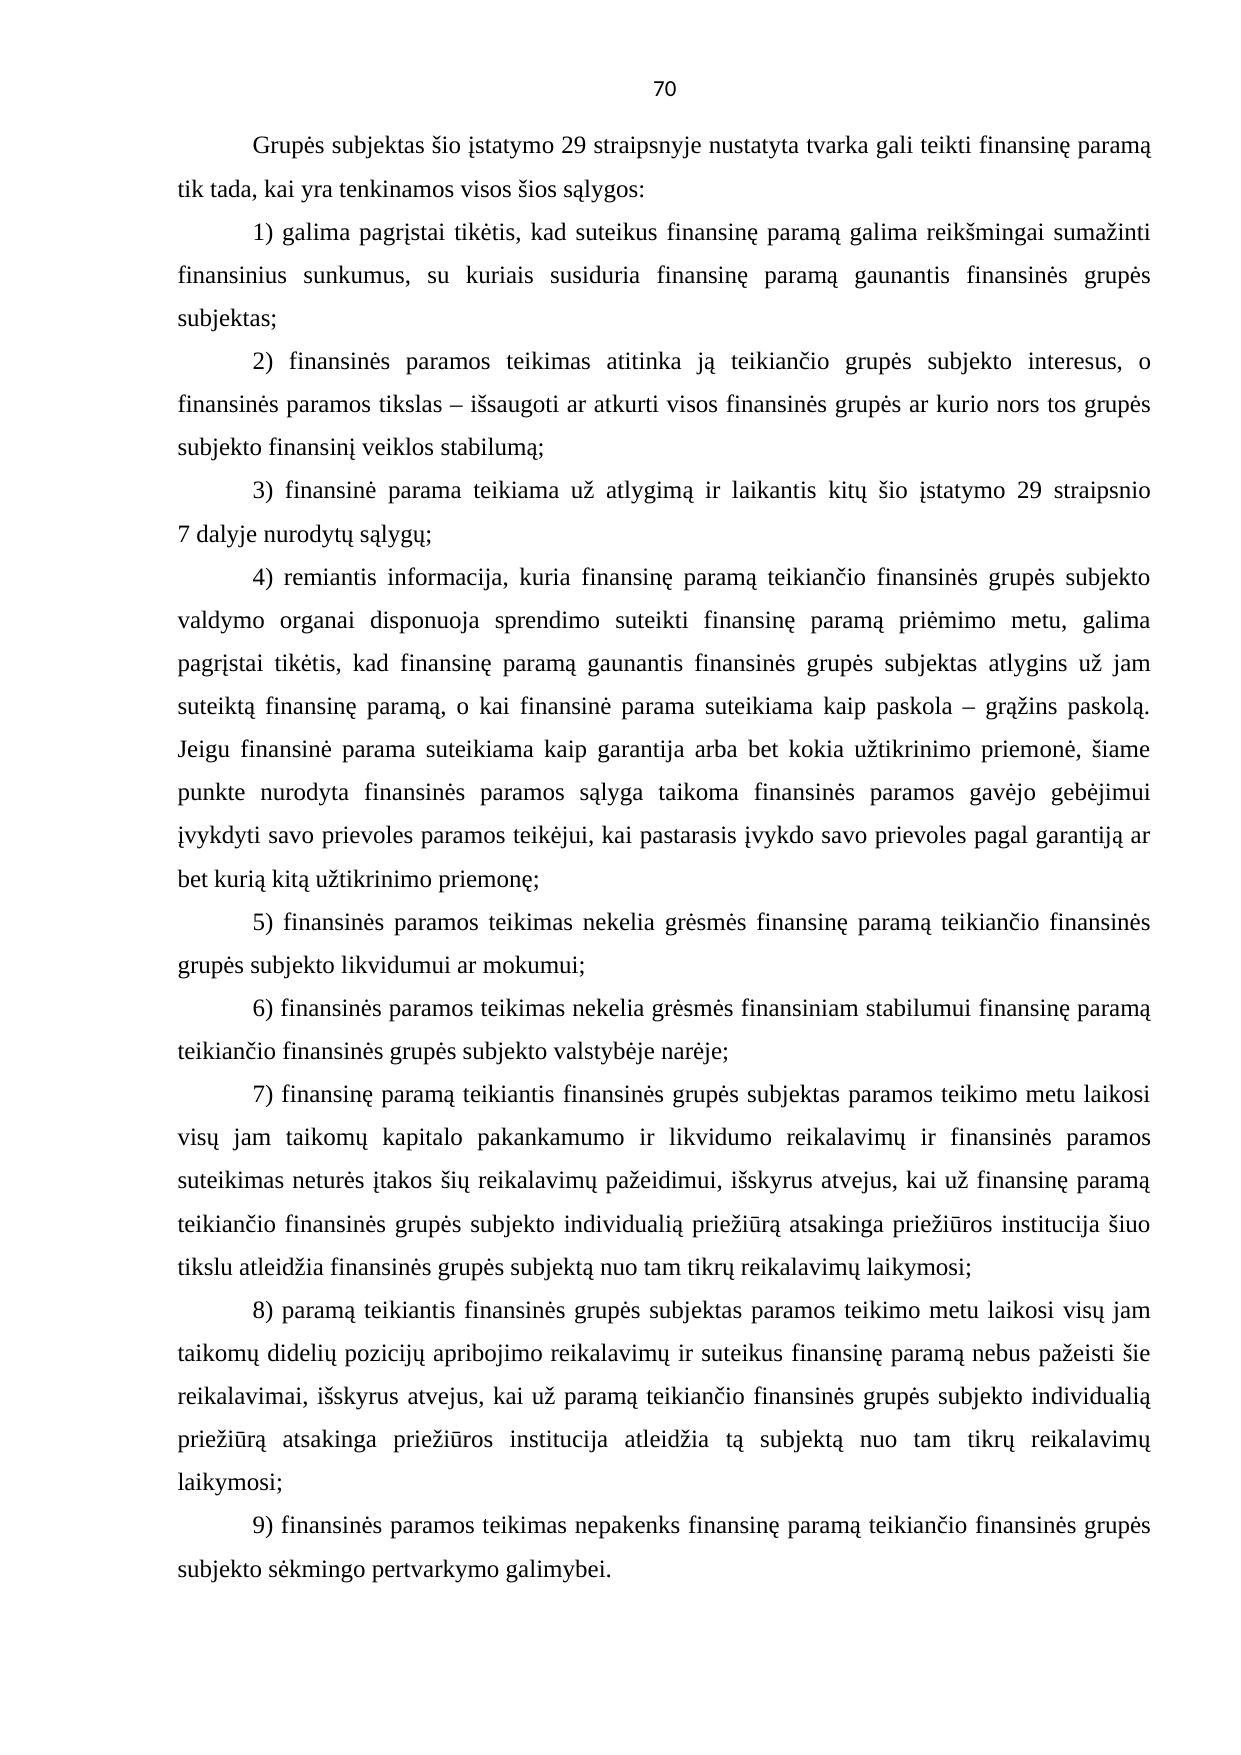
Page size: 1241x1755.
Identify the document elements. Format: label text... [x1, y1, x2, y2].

text 8) paramą teikiantis finansinės grupės subjektas paramos teikimo metu laikosi visų jam taikomų didelių pozicijų apribojimo reikalavimų ir suteikus finansinę paramą nebus pažeisti šie reikalavimai, išskyrus atvejus, kai už paramą teikiančio finansinės grupės subjekto individualią priežiūrą atsakinga priežiūros institucija atleidžia tą subjektą nuo tam tikrų reikalavimų laikymosi; [177, 1295, 1152, 1496]
text 3) finansinė parama teikiama už atlygimą ir laikantis kitų šio įstatymo 29 straipsnio 7 dalyje nurodytų sąlygų; [177, 476, 1152, 547]
text 4) remiantis informacija, kuria finansinę paramą teikiančio finansinės grupės subjekto valdymo organai disponuoja sprendimo suteikti finansinę paramą priėmimo metu, galima pagrįstai tikėtis, kad finansinę paramą gaunantis finansinės grupės subjektas atlygins už jam suteiktą finansinę paramą, o kai finansinė parama suteikiama kaip paskola – grąžins paskolą. Jeigu finansinė parama suteikiama kaip garantija arba bet kokia užtikrinimo priemonė, šiame punkte nurodyta finansinės paramos sąlyga taikoma finansinės paramos gavėjo gebėjimui įvykdyti savo prievoles paramos teikėjui, kai pastarasis įvykdo savo prievoles pagal garantiją ar bet kurią kitą užtikrinimo priemonę; [177, 562, 1152, 892]
text Grupės subjektas šio įstatymo 29 straipsnyje nustatyta tvarka gali teikti finansinę paramą tik tada, kai yra tenkinamos visos šios sąlygos: [177, 131, 1152, 202]
text 6) finansinės paramos teikimas nekelia grėsmės finansiniam stabilumui finansinę paramą teikiančio finansinės grupės subjekto valstybėje narėje; [177, 993, 1152, 1065]
text 9) finansinės paramos teikimas nepakenks finansinę paramą teikiančio finansinės grupės subjekto sėkmingo pertvarkymo galimybei. [177, 1511, 1152, 1582]
text 5) finansinės paramos teikimas nekelia grėsmės finansinę paramą teikiančio finansinės grupės subjekto likvidumui ar mokumui; [177, 907, 1152, 979]
text 1) galima pagrįstai tikėtis, kad suteikus finansinę paramą galima reikšmingai sumažinti finansinius sunkumus, su kuriais susiduria finansinę paramą gaunantis finansinės grupės subjektas; [177, 217, 1152, 332]
text 7) finansinę paramą teikiantis finansinės grupės subjektas paramos teikimo metu laikosi visų jam taikomų kapitalo pakankamumo ir likvidumo reikalavimų ir finansinės paramos suteikimas neturės įtakos šių reikalavimų pažeidimui, išskyrus atvejus, kai už finansinę paramą teikiančio finansinės grupės subjekto individualią priežiūrą atsakinga priežiūros institucija šiuo tikslu atleidžia finansinės grupės subjektą nuo tam tikrų reikalavimų laikymosi; [177, 1079, 1152, 1281]
text 2) finansinės paramos teikimas atitinka ją teikiančio grupės subjekto interesus, o finansinės paramos tikslas – išsaugoti ar atkurti visos finansinės grupės ar kurio nors tos grupės subjekto finansinį veiklos stabilumą; [177, 346, 1152, 461]
